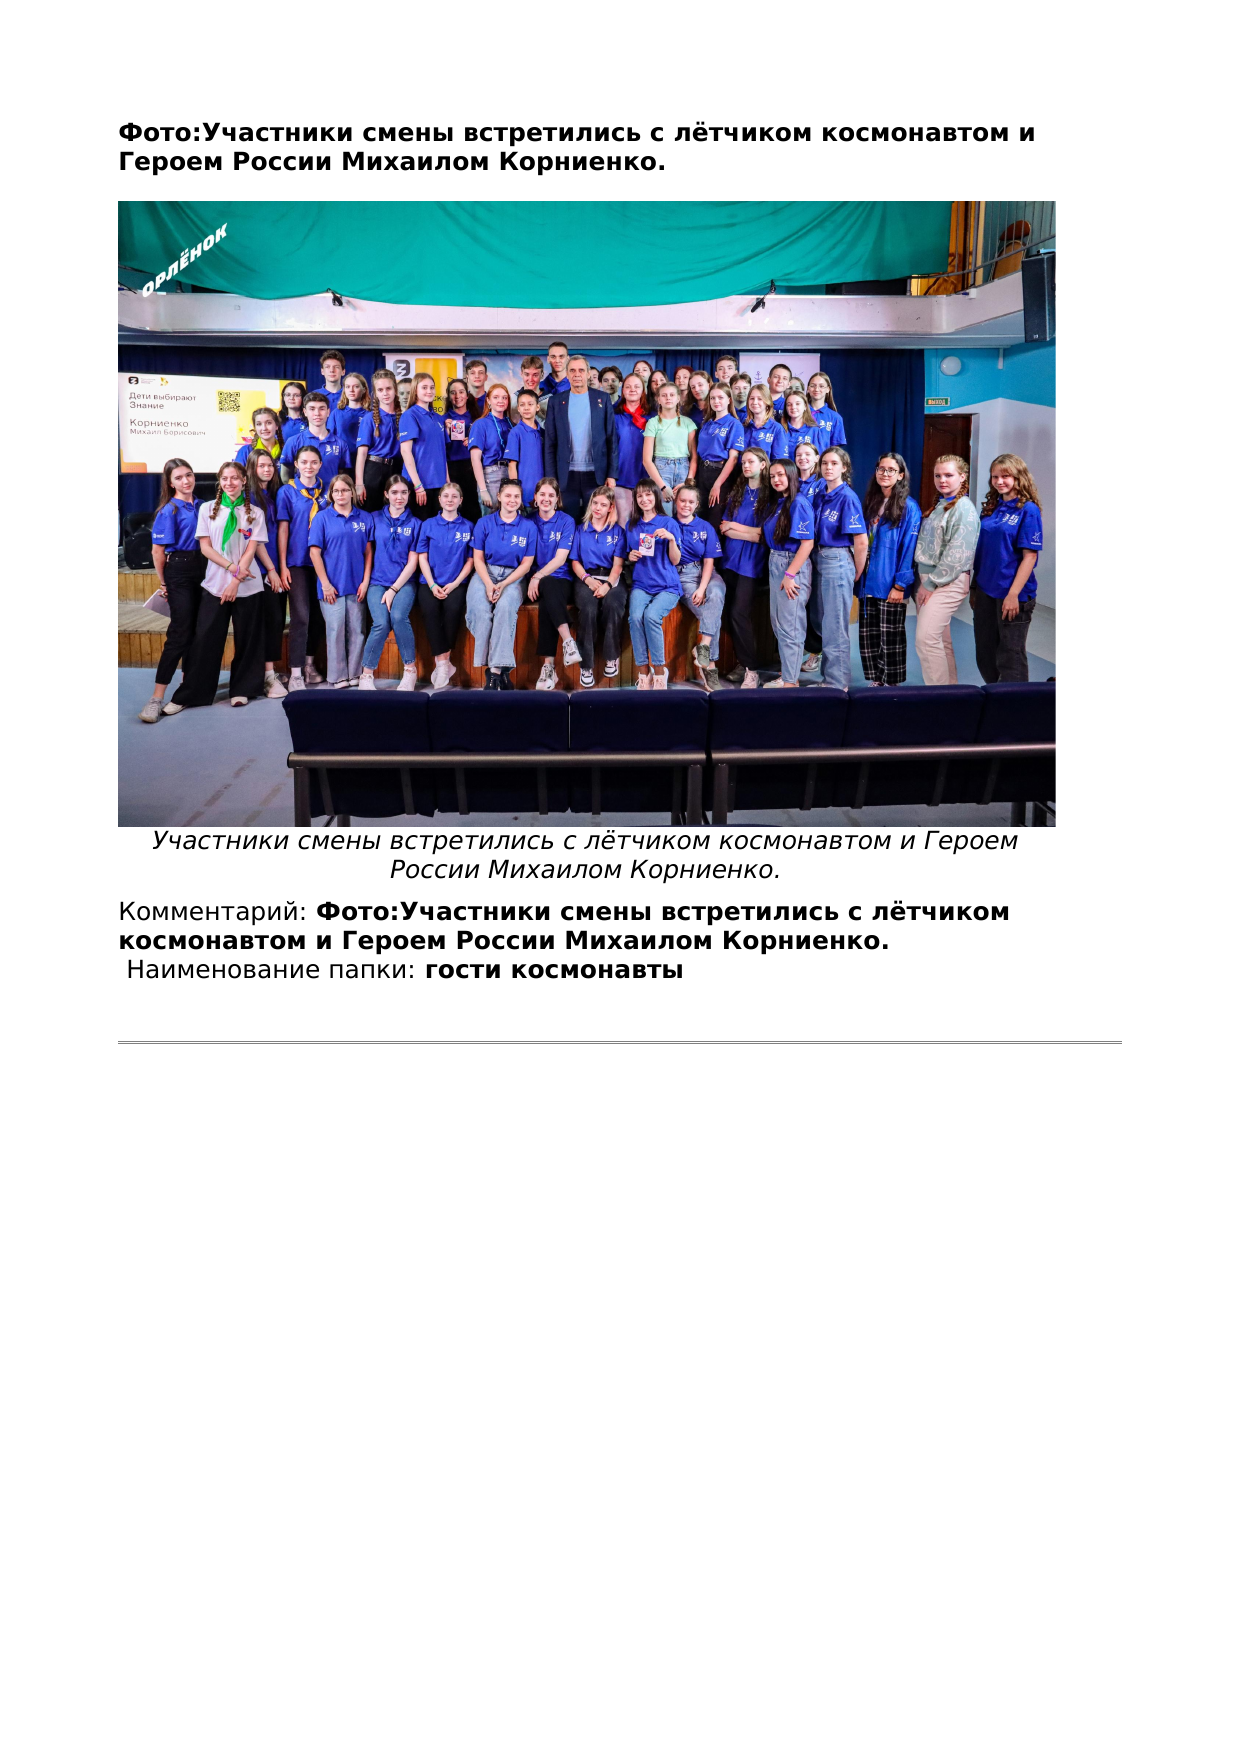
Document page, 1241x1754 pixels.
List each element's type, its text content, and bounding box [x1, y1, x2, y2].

picture [970, 363, 977, 370]
text Комментарий: Фото:Участники смены встретились с лётчиком космонавтом и Героем России Михаилом Корниенко. Наименование папки: гости космонавты [118, 897, 1122, 1014]
text Участники смены встретились с лётчиком космонавтом и Героем России Михаилом Корниенко. [118, 827, 1056, 885]
picture [1018, 347, 1056, 374]
picture [118, 201, 1056, 827]
subtitle Фото:Участники смены встретились с лётчиком космонавтом и Героем России Михаилом Корниенко. [118, 118, 1122, 176]
